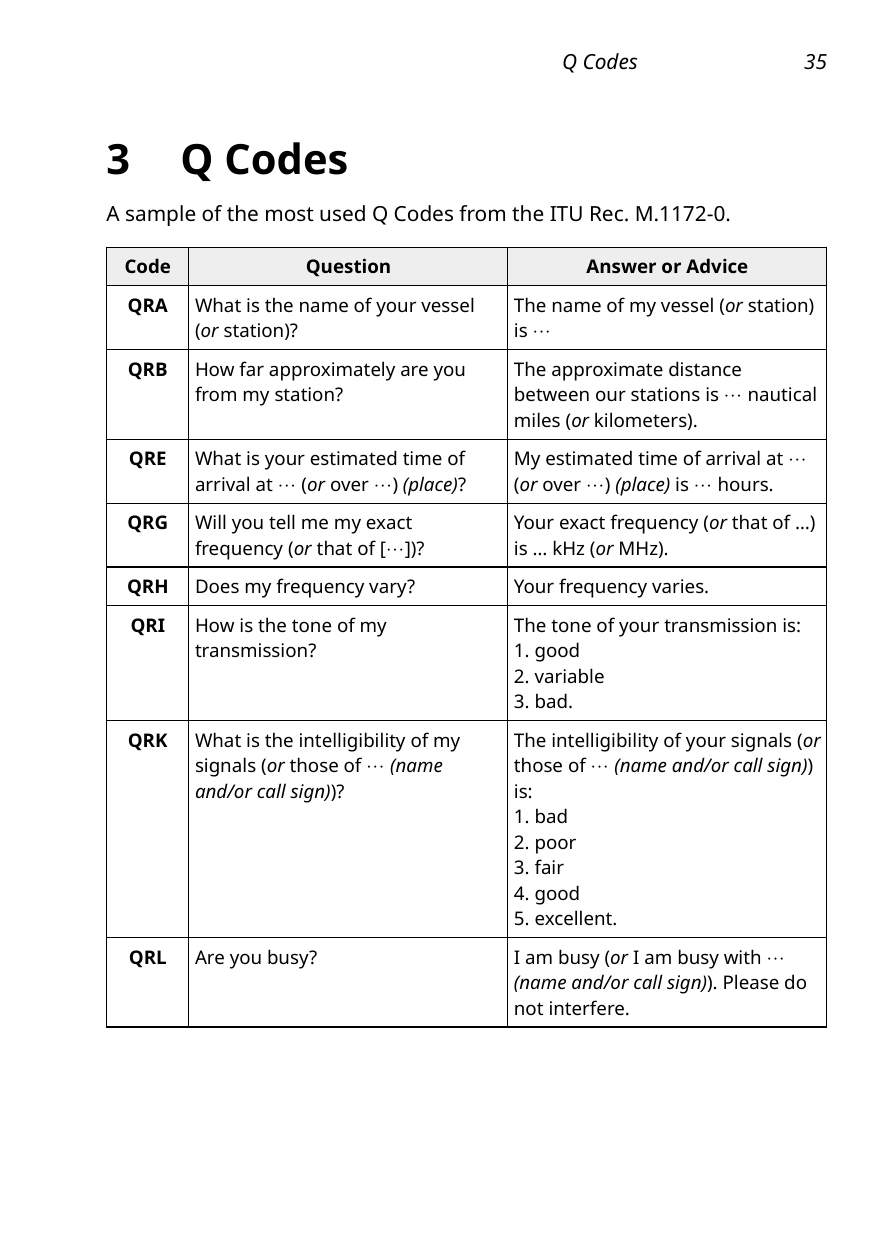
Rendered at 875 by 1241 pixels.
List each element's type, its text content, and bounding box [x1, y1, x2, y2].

table_cell QRA [107, 286, 188, 349]
text A sample of the most used Q Codes from the ITU Rec. M.1172-0. [106, 199, 827, 228]
table_cell What is the intelligibility of my signals (or those of  (name and/or call sign))? [189, 721, 507, 937]
subtitle Q Codes [106, 130, 827, 187]
table_cell QRL [107, 938, 188, 1026]
table_cell QRG [107, 504, 188, 566]
table_cell QRB [107, 350, 188, 438]
table_cell What is your estimated time of arrival at  (or over ) (place)? [189, 440, 507, 502]
table_cell QRH [107, 568, 188, 605]
table_cell I am busy (or I am busy with  (name and/or call sign)). Please do not interfere. [508, 938, 826, 1026]
table_cell The tone of your transmission is: 1. good 2. variable 3. bad. [508, 606, 826, 720]
table_cell Your frequency varies. [508, 568, 826, 605]
table_cell What is the name of your vessel (or station)? [189, 286, 507, 349]
table_header Answer or Advice [508, 248, 826, 285]
table_cell My estimated time of arrival at  (or over ) (place) is  hours. [508, 440, 826, 502]
table_header Code [107, 248, 188, 285]
table_cell The name of my vessel (or station) is  [508, 286, 826, 349]
table_cell The intelligibility of your signals (or those of  (name and/or call sign)) is: 1. bad 2. poor 3. fair 4. good 5. excellent. [508, 721, 826, 937]
table_cell QRI [107, 606, 188, 720]
table_cell QRE [107, 440, 188, 502]
table_cell QRK [107, 721, 188, 937]
table_cell How is the tone of my transmission? [189, 606, 507, 720]
table_cell How far approximately are you from my station? [189, 350, 507, 438]
table_cell The approximate distance between our stations is  nautical miles (or kilometers). [508, 350, 826, 438]
table_cell Will you tell me my exact frequency (or that of [])? [189, 504, 507, 566]
table_cell Your exact frequency (or that of …) is … kHz (or MHz). [508, 504, 826, 566]
table_cell Does my frequency vary? [189, 568, 507, 605]
table_cell Are you busy? [189, 938, 507, 1026]
table_header Question [189, 248, 507, 285]
